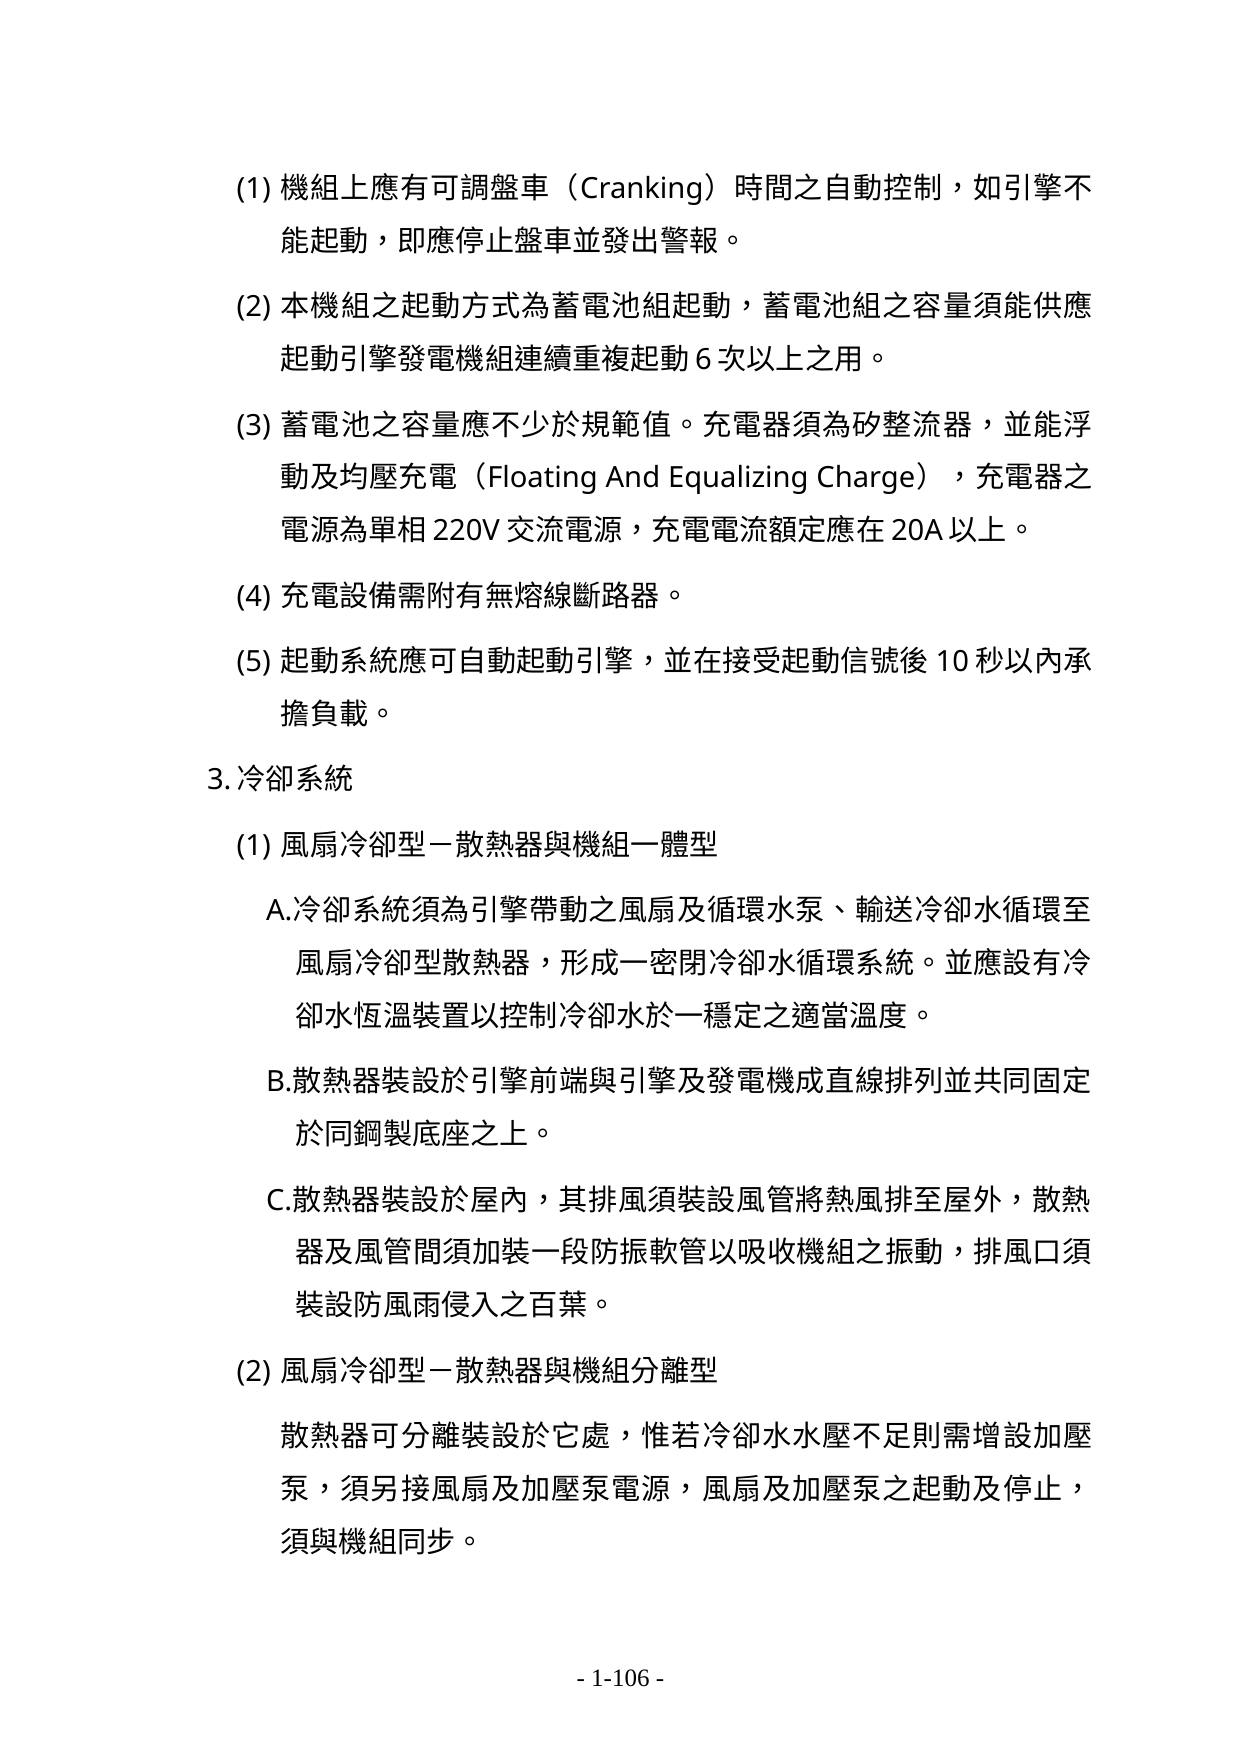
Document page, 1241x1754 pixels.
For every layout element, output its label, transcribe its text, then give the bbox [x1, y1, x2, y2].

text A.冷卻系統須為引擎帶動之風扇及循環水泵、輸送冷卻水循環至風扇冷卻型散熱器，形成一密閉冷卻水循環系統。並應設有冷卻水恆溫裝置以控制冷卻水於一穩定之適當溫度。 [266, 887, 1092, 1035]
text (1) 風扇冷卻型－散熱器與機組一體型 [236, 821, 1092, 864]
text 散熱器可分離裝設於它處，惟若冷卻水水壓不足則需增設加壓泵，須另接風扇及加壓泵電源，風扇及加壓泵之起動及停止，須與機組同步。 [280, 1412, 1092, 1560]
text (3) 蓄電池之容量應不少於規範值。充電器須為矽整流器，並能浮動及均壓充電（Floating And Equalizing Charge），充電器之電源為單相220V交流電源，充電電流額定應在20A以上。 [236, 401, 1092, 549]
text C.散熱器裝設於屋內，其排風須裝設風管將熱風排至屋外，散熱器及風管間須加裝一段防振軟管以吸收機組之振動，排風口須裝設防風雨侵入之百葉。 [266, 1176, 1092, 1324]
subtitle 3. 冷卻系統 [207, 756, 1092, 798]
text (2) 本機組之起動方式為蓄電池組起動，蓄電池組之容量須能供應起動引擎發電機組連續重複起動6次以上之用。 [236, 283, 1092, 378]
text (1) 機組上應有可調盤車（Cranking）時間之自動控制，如引擎不能起動，即應停止盤車並發出警報。 [236, 164, 1092, 260]
text (5) 起動系統應可自動起動引擎，並在接受起動信號後10秒以內承擔負載。 [236, 638, 1092, 733]
text (2) 風扇冷卻型－散熱器與機組分離型 [236, 1347, 1092, 1389]
text (4) 充電設備需附有無熔線斷路器。 [236, 572, 1092, 615]
text B.散熱器裝設於引擎前端與引擎及發電機成直線排列並共同固定於同鋼製底座之上。 [266, 1058, 1092, 1153]
